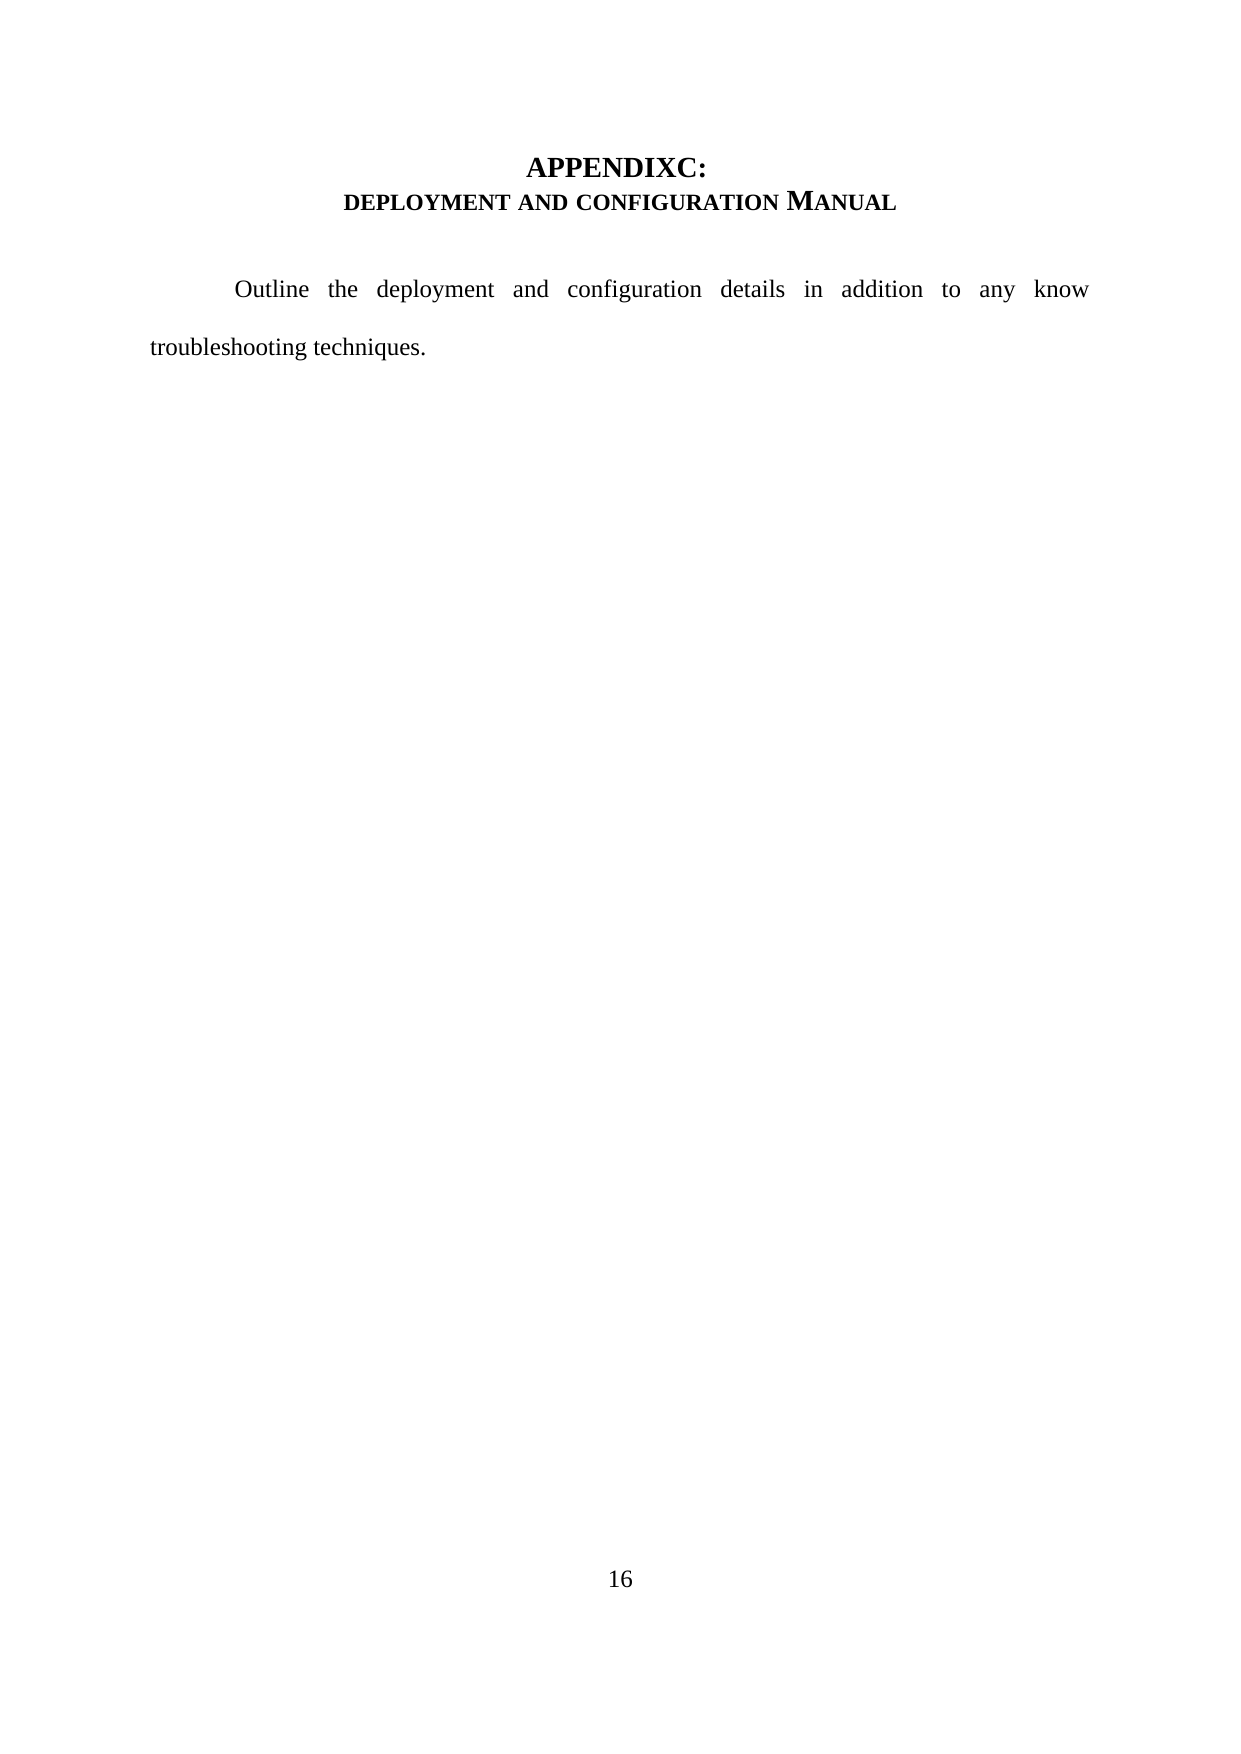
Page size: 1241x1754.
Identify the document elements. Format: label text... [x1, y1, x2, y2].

text APPENDIXC: deployment and configuration Manual [150, 150, 1090, 217]
text Outline the deployment and configuration details in addition to any know troubleshooting techniques. [150, 274, 1090, 361]
